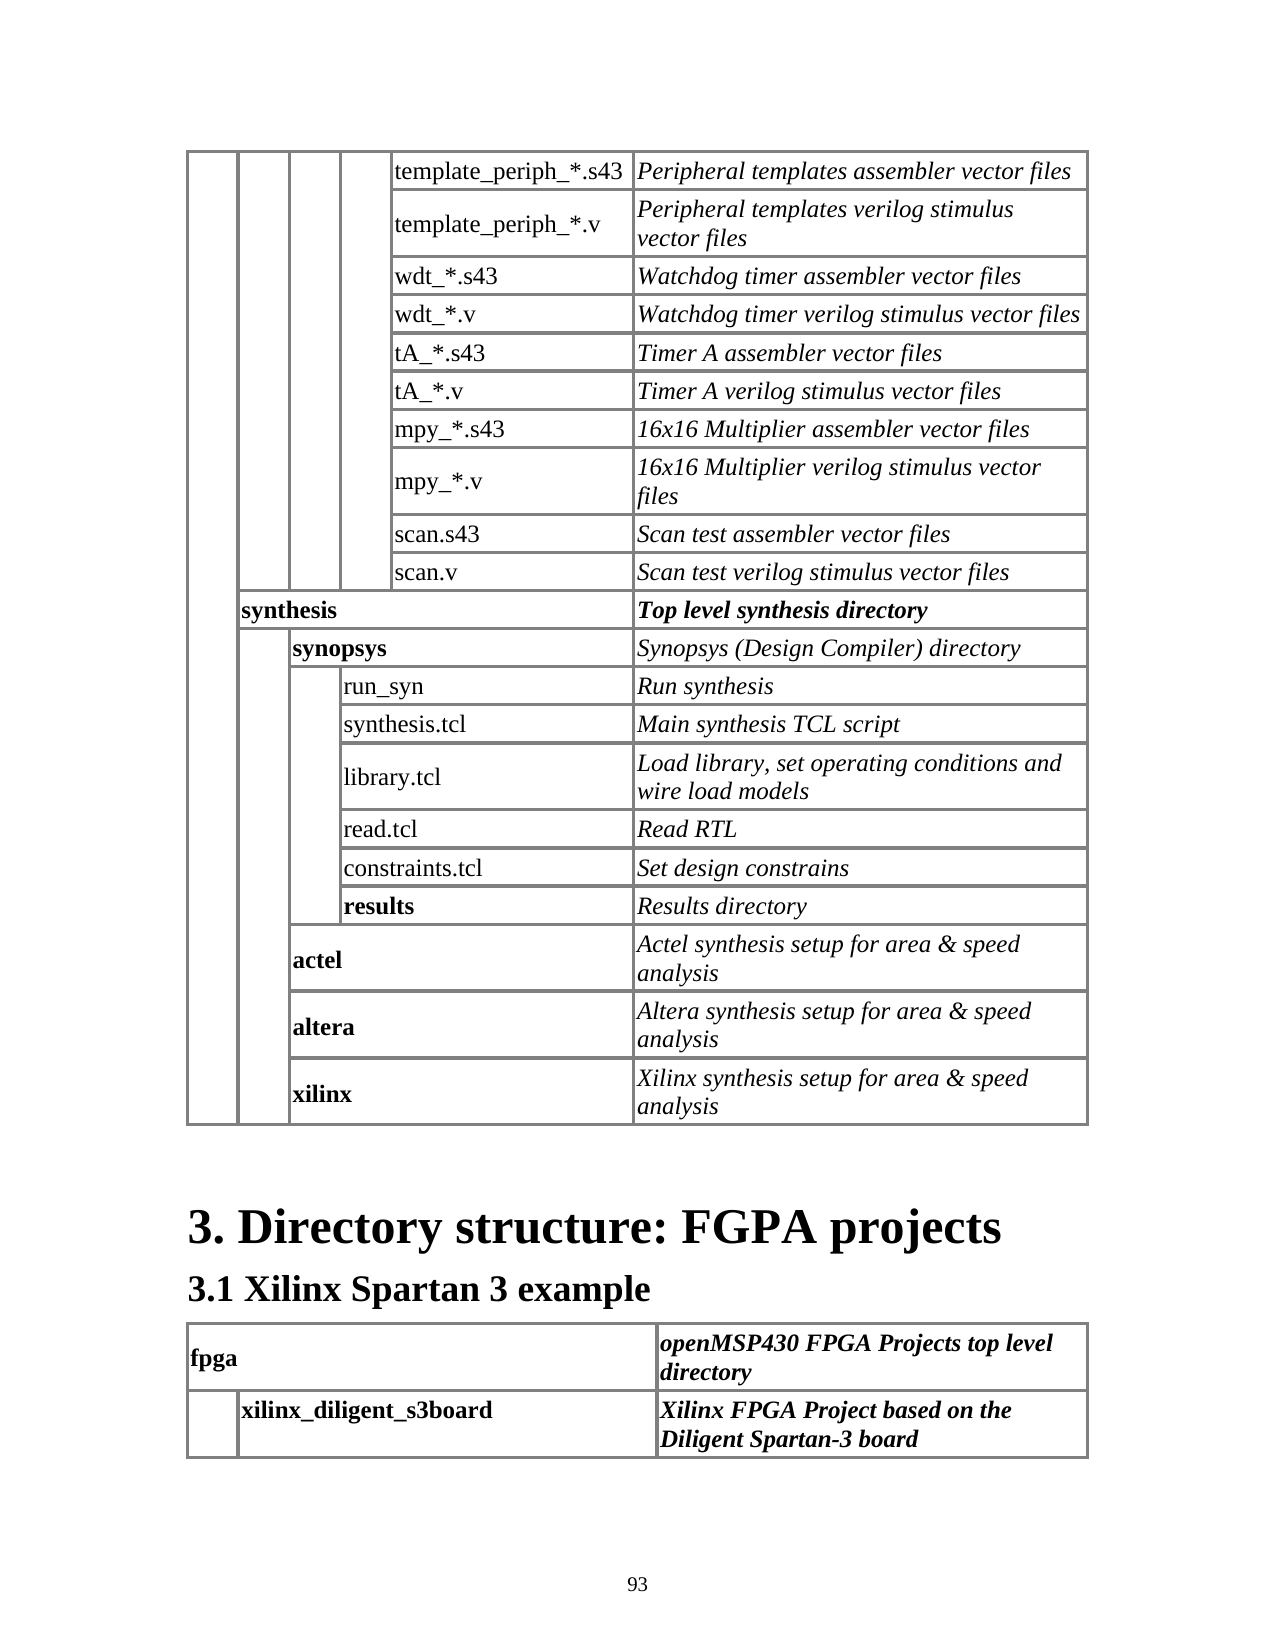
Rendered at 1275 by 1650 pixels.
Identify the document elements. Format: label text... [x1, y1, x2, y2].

table_cell [189, 153, 236, 1123]
table_cell run_syn [342, 668, 632, 703]
table_cell [240, 153, 288, 589]
table_cell wdt_*.s43 [393, 258, 632, 293]
table_cell tA_*.v [393, 373, 632, 407]
table_cell wdt_*.v [393, 296, 632, 331]
table_cell template_periph_*.v [393, 191, 632, 255]
table_cell constraints.tcl [342, 850, 632, 884]
table_cell synthesis [240, 592, 632, 627]
table_cell Actel synthesis setup for area & speed analysis [635, 926, 1086, 989]
table_cell Xilinx FPGA Project based on the Diligent Spartan-3 board [659, 1392, 1086, 1456]
table_cell results [342, 888, 632, 922]
table_cell Altera synthesis setup for area & speed analysis [635, 993, 1086, 1056]
table_cell Scan test assembler vector files [635, 516, 1086, 551]
table_cell Scan test verilog stimulus vector files [635, 554, 1086, 589]
table_cell tA_*.s43 [393, 335, 632, 369]
table_cell scan.s43 [393, 516, 632, 551]
table_cell Results directory [635, 888, 1086, 922]
table_cell Peripheral templates verilog stimulus vector files [635, 191, 1086, 255]
table_cell [342, 153, 390, 589]
table_cell xilinx [291, 1060, 632, 1123]
table_cell Read RTL [635, 811, 1086, 846]
table_cell altera [291, 993, 632, 1056]
table_cell xilinx_diligent_s3board [240, 1392, 655, 1456]
table_cell abcd [240, 630, 288, 1123]
text 3. Directory structure: FGPA projects [187, 1196, 1088, 1254]
table_cell abcd [291, 668, 339, 922]
table_cell actel [291, 926, 632, 989]
table_cell 16x16 Multiplier assembler vector files [635, 411, 1086, 446]
table_cell Xilinx synthesis setup for area & speed analysis [635, 1060, 1086, 1123]
table_header fpga [189, 1325, 655, 1389]
table_cell Peripheral templates assembler vector files [635, 153, 1086, 188]
table_cell Set design constrains [635, 850, 1086, 884]
table_cell Main synthesis TCL script [635, 706, 1086, 741]
table_cell Watchdog timer assembler vector files [635, 258, 1086, 293]
table_cell read.tcl [342, 811, 632, 846]
table_cell Synopsys (Design Compiler) directory [635, 630, 1086, 665]
table_header openMSP430 FPGA Projects top level directory [659, 1325, 1086, 1389]
table_cell Top level synthesis directory [635, 592, 1086, 627]
table_cell Run synthesis [635, 668, 1086, 703]
table_cell Timer A assembler vector files [635, 335, 1086, 369]
table_cell synopsys [291, 630, 632, 665]
table_cell library.tcl [342, 745, 632, 808]
table_cell Timer A verilog stimulus vector files [635, 373, 1086, 407]
table_cell scan.v [393, 554, 632, 589]
table_cell mpy_*.s43 [393, 411, 632, 446]
table_cell template_periph_*.s43 [393, 153, 632, 188]
table_cell mpy_*.v [393, 449, 632, 512]
table_cell Watchdog timer verilog stimulus vector files [635, 296, 1086, 331]
table_cell [291, 153, 339, 589]
table_cell 16x16 Multiplier verilog stimulus vector files [635, 449, 1086, 512]
table_cell synthesis.tcl [342, 706, 632, 741]
text 3.1 Xilinx Spartan 3 example [187, 1266, 1088, 1309]
table_cell abcd [189, 1392, 236, 1456]
table_cell Load library, set operating conditions and wire load models [635, 745, 1086, 808]
